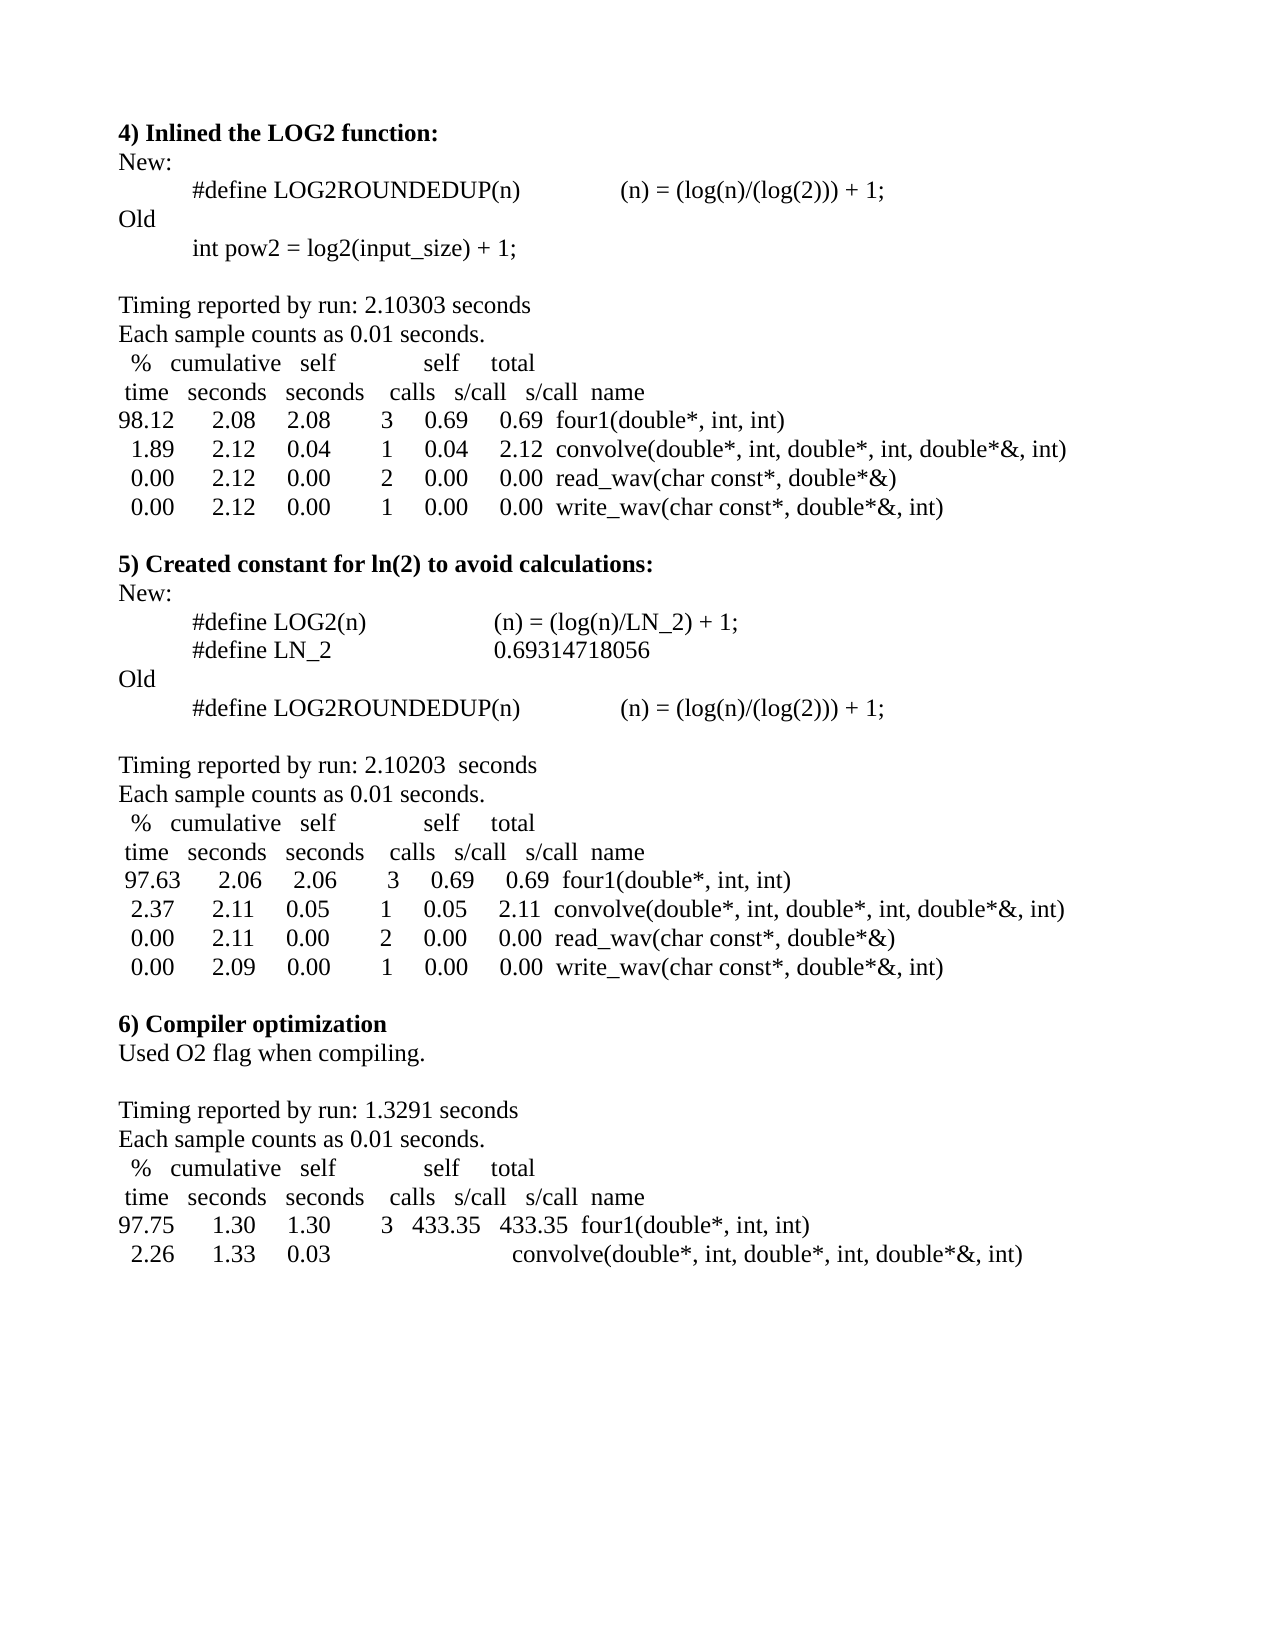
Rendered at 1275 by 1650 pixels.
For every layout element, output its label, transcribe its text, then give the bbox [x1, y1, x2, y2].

text Timing reported by run: 2.10303 seconds [118, 291, 1224, 319]
text time seconds seconds calls s/call s/call name [118, 377, 1224, 406]
text 0.00 2.09 0.00 1 0.00 0.00 write_wav(char const*, double*&, int) [118, 952, 1224, 981]
text Each sample counts as 0.01 seconds. [118, 319, 1224, 348]
text New: [118, 578, 1224, 607]
text Used O2 flag when compiling. [118, 1038, 1224, 1067]
text Each sample counts as 0.01 seconds. [118, 779, 1224, 808]
text % cumulative self self total [118, 348, 1224, 377]
text Old [118, 204, 1224, 233]
text % cumulative self self total [118, 808, 1224, 837]
text Old [118, 664, 1224, 693]
text 97.63 2.06 2.06 3 0.69 0.69 four1(double*, int, int) [118, 866, 1224, 894]
text #define LOG2(n) (n) = (log(n)/LN_2) + 1; [118, 607, 1224, 636]
text New: [118, 147, 1224, 176]
text 6) Compiler optimization [118, 1009, 1224, 1038]
text time seconds seconds calls s/call s/call name [118, 837, 1224, 866]
text Each sample counts as 0.01 seconds. [118, 1124, 1224, 1153]
text 98.12 2.08 2.08 3 0.69 0.69 four1(double*, int, int) [118, 406, 1224, 434]
text int pow2 = log2(input_size) + 1; [118, 233, 1224, 262]
text 0.00 2.12 0.00 2 0.00 0.00 read_wav(char const*, double*&) [118, 463, 1224, 492]
text #define LOG2ROUNDEDUP(n) (n) = (log(n)/(log(2))) + 1; [118, 176, 1224, 204]
text 2.26 1.33 0.03 convolve(double*, int, double*, int, double*&, int) [118, 1239, 1224, 1268]
text time seconds seconds calls s/call s/call name [118, 1182, 1224, 1211]
text 4) Inlined the LOG2 function: [118, 118, 1224, 147]
text Timing reported by run: 1.3291 seconds [118, 1096, 1224, 1124]
text 1.89 2.12 0.04 1 0.04 2.12 convolve(double*, int, double*, int, double*&, int) [118, 434, 1224, 463]
text 5) Created constant for ln(2) to avoid calculations: [118, 549, 1224, 578]
text % cumulative self self total [118, 1153, 1224, 1182]
text Timing reported by run: 2.10203 seconds [118, 751, 1224, 779]
text 97.75 1.30 1.30 3 433.35 433.35 four1(double*, int, int) [118, 1211, 1224, 1239]
text #define LN_2 0.69314718056 [118, 636, 1224, 664]
text #define LOG2ROUNDEDUP(n) (n) = (log(n)/(log(2))) + 1; [118, 693, 1224, 722]
text 0.00 2.11 0.00 2 0.00 0.00 read_wav(char const*, double*&) [118, 923, 1224, 952]
text 2.37 2.11 0.05 1 0.05 2.11 convolve(double*, int, double*, int, double*&, int) [118, 894, 1224, 923]
text 0.00 2.12 0.00 1 0.00 0.00 write_wav(char const*, double*&, int) [118, 492, 1224, 521]
